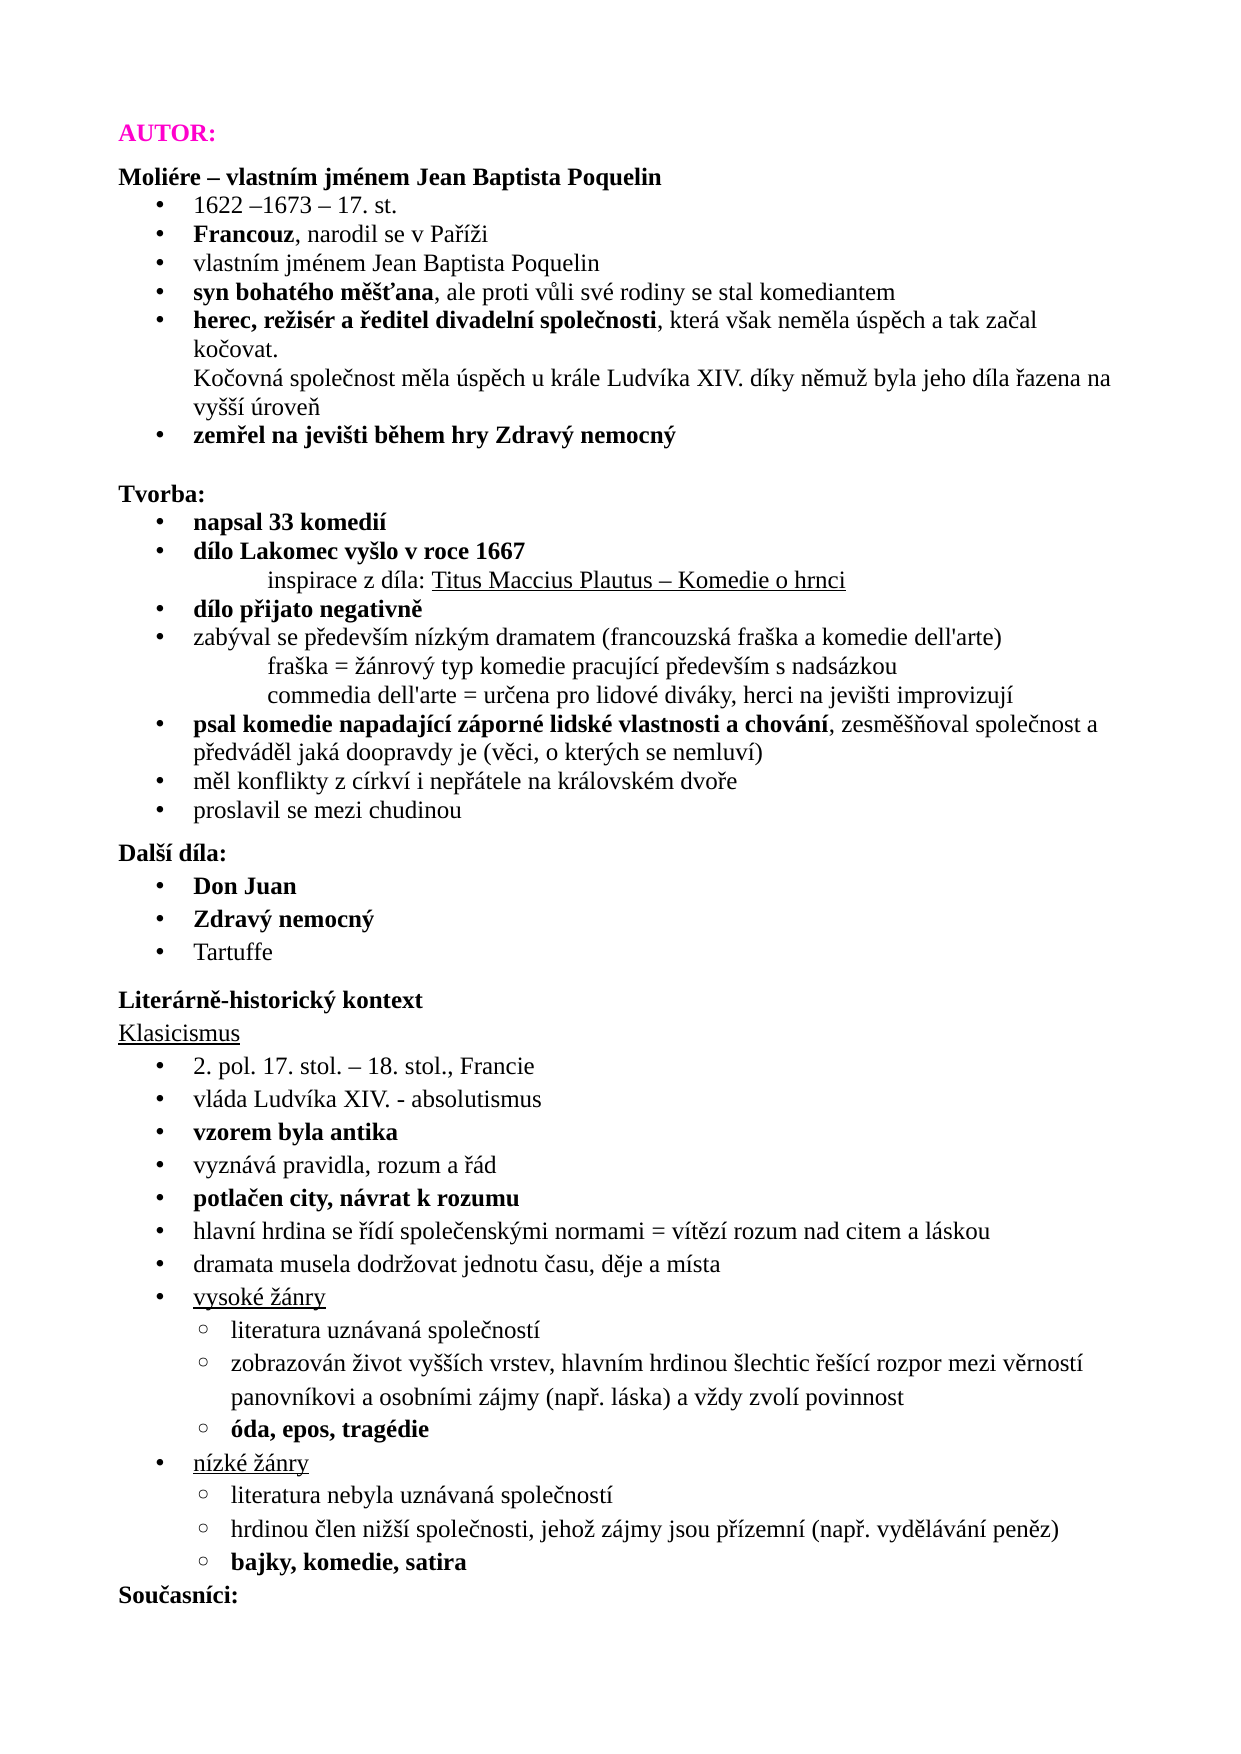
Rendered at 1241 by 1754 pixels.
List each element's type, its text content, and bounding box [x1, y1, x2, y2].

list zobrazován život vyšších vrstev, hlavním hrdinou šlechtic řešící rozpor mezi věrností panovníkovi a osobními zájmy (např. láska) a vždy zvolí povinnost [193, 1348, 1122, 1410]
list Tartuffe [156, 937, 1122, 966]
list vlastním jménem Jean Baptista Poquelin [156, 248, 1122, 277]
text Současníci: [118, 1580, 1122, 1608]
list nízké žánry [156, 1448, 1122, 1476]
list vysoké žánry [156, 1282, 1122, 1311]
list dílo Lakomec vyšlo v roce 1667 inspirace z díla: Titus Maccius Plautus – Komedie o hrnci [156, 536, 1122, 594]
list Francouz, narodil se v Paříži [156, 219, 1122, 248]
text Literárně-historický kontext [118, 985, 1122, 1014]
list dramata musela dodržovat jednotu času, děje a místa [156, 1249, 1122, 1278]
list syn bohatého měšťana, ale proti vůli své rodiny se stal komediantem [156, 277, 1122, 305]
list napsal 33 komedií [156, 507, 1122, 536]
text Tvorba: [118, 479, 1122, 507]
list dílo přijato negativně [156, 594, 1122, 622]
list 2. pol. 17. stol. – 18. stol., Francie [156, 1051, 1122, 1080]
list hrdinou člen nižší společnosti, jehož zájmy jsou přízemní (např. vydělávání peněz) [193, 1514, 1122, 1542]
list Don Juan [156, 871, 1122, 900]
list literatura nebyla uznávaná společností [193, 1481, 1122, 1509]
list vláda Ludvíka XIV. - absolutismus [156, 1084, 1122, 1113]
list vyznává pravidla, rozum a řád [156, 1150, 1122, 1179]
list Zdravý nemocný [156, 904, 1122, 933]
list zabýval se především nízkým dramatem (francouzská fraška a komedie dell'arte) fraška = žánrový typ komedie pracující především s nadsázkou commedia dell'arte = určena pro lidové diváky, herci na jevišti improvizují [156, 622, 1122, 709]
list psal komedie napadající záporné lidské vlastnosti a chování, zesměšňoval společnost a předváděl jaká doopravdy je (věci, o kterých se nemluví) [156, 709, 1122, 766]
list literatura uznávaná společností [193, 1316, 1122, 1344]
list vzorem byla antika [156, 1117, 1122, 1146]
text AUTOR: [118, 118, 1122, 147]
list bajky, komedie, satira [193, 1547, 1122, 1575]
list 1622 –1673 – 17. st. [156, 190, 1122, 219]
text Další díla: [118, 838, 1122, 867]
list měl konflikty z církví i nepřátele na královském dvoře [156, 766, 1122, 795]
text Klasicismus [118, 1018, 1122, 1047]
list zemřel na jevišti během hry Zdravý nemocný [156, 420, 1122, 449]
list hlavní hrdina se řídí společenskými normami = vítězí rozum nad citem a láskou [156, 1216, 1122, 1245]
list potlačen city, návrat k rozumu [156, 1183, 1122, 1212]
list proslavil se mezi chudinou [156, 795, 1122, 824]
list herec, režisér a ředitel divadelní společnosti, která však neměla úspěch a tak začal kočovat. Kočovná společnost měla úspěch u krále Ludvíka XIV. díky němuž byla jeho díla řazena na vyšší úroveň [156, 305, 1122, 420]
text Moliére – vlastním jménem Jean Baptista Poquelin [118, 162, 1122, 190]
list óda, epos, tragédie [193, 1414, 1122, 1443]
